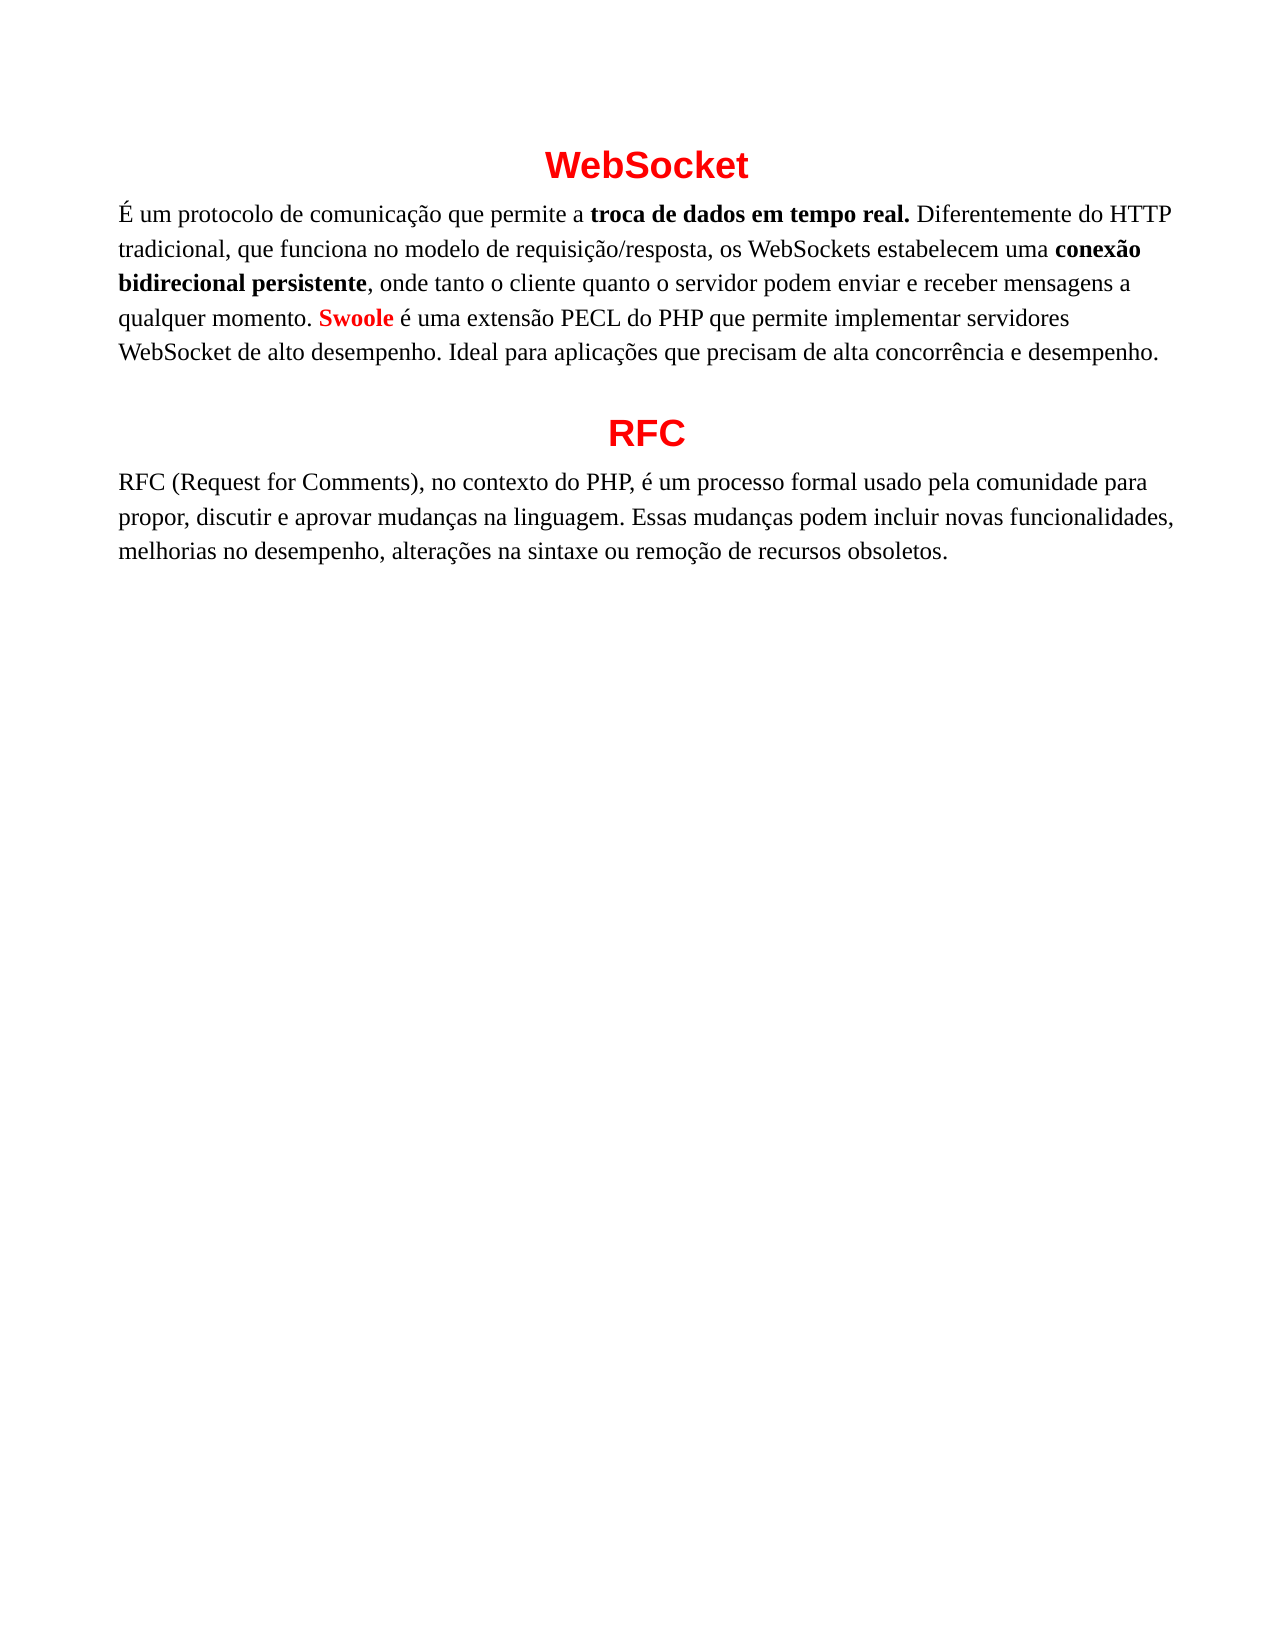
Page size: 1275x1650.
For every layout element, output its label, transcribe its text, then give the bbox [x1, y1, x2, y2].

subtitle RFC [118, 411, 1175, 455]
text RFC (Request for Comments), no contexto do PHP, é um processo formal usado pela comunidade para propor, discutir e aprovar mudanças na linguagem. Essas mudanças podem incluir novas funcionalidades, melhorias no desempenho, alterações na sintaxe ou remoção de recursos obsoletos. [118, 467, 1175, 565]
subtitle WebSocket [118, 143, 1175, 187]
text É um protocolo de comunicação que permite a troca de dados em tempo real. Diferentemente do HTTP tradicional, que funciona no modelo de requisição/resposta, os WebSockets estabelecem uma conexão bidirecional persistente, onde tanto o cliente quanto o servidor podem enviar e receber mensagens a qualquer momento. Swoole é uma extensão PECL do PHP que permite implementar servidores WebSocket de alto desempenho. Ideal para aplicações que precisam de alta concorrência e desempenho. [118, 199, 1175, 366]
